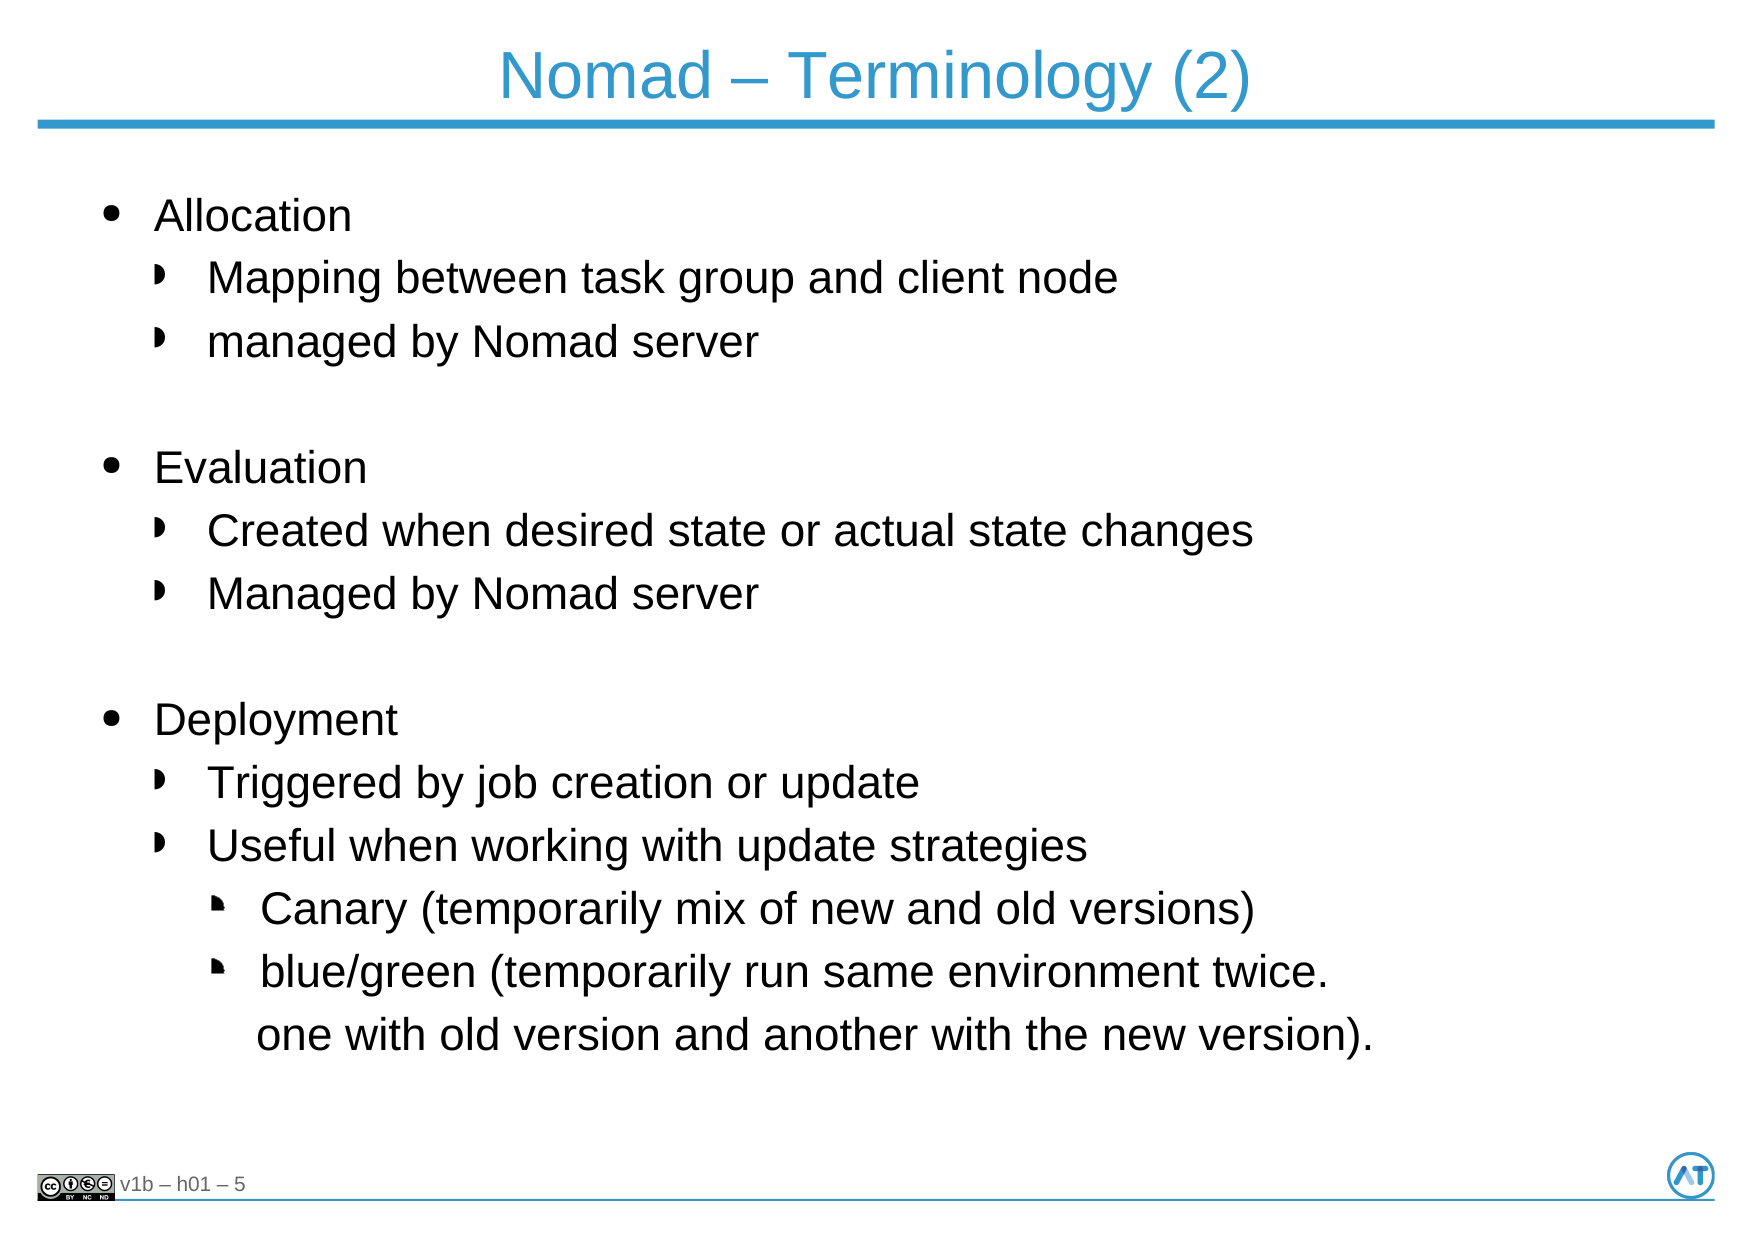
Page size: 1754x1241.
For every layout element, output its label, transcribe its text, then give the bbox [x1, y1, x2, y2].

text_box Nomad – Terminology (2) [37, 38, 1715, 122]
picture [37, 1174, 115, 1201]
picture [1667, 1152, 1715, 1199]
text_box Allocation Mapping between task group and client node managed by Nomad server Evaluation Created when desired state or actual state changes Managed by Nomad server Deployment Triggered by job creation or update Useful when working with update strategies Canary (temporarily mix of new and old versions) blue/green (temporarily run same environment twice. one with old version and another with the new version). [82, 126, 1471, 1140]
